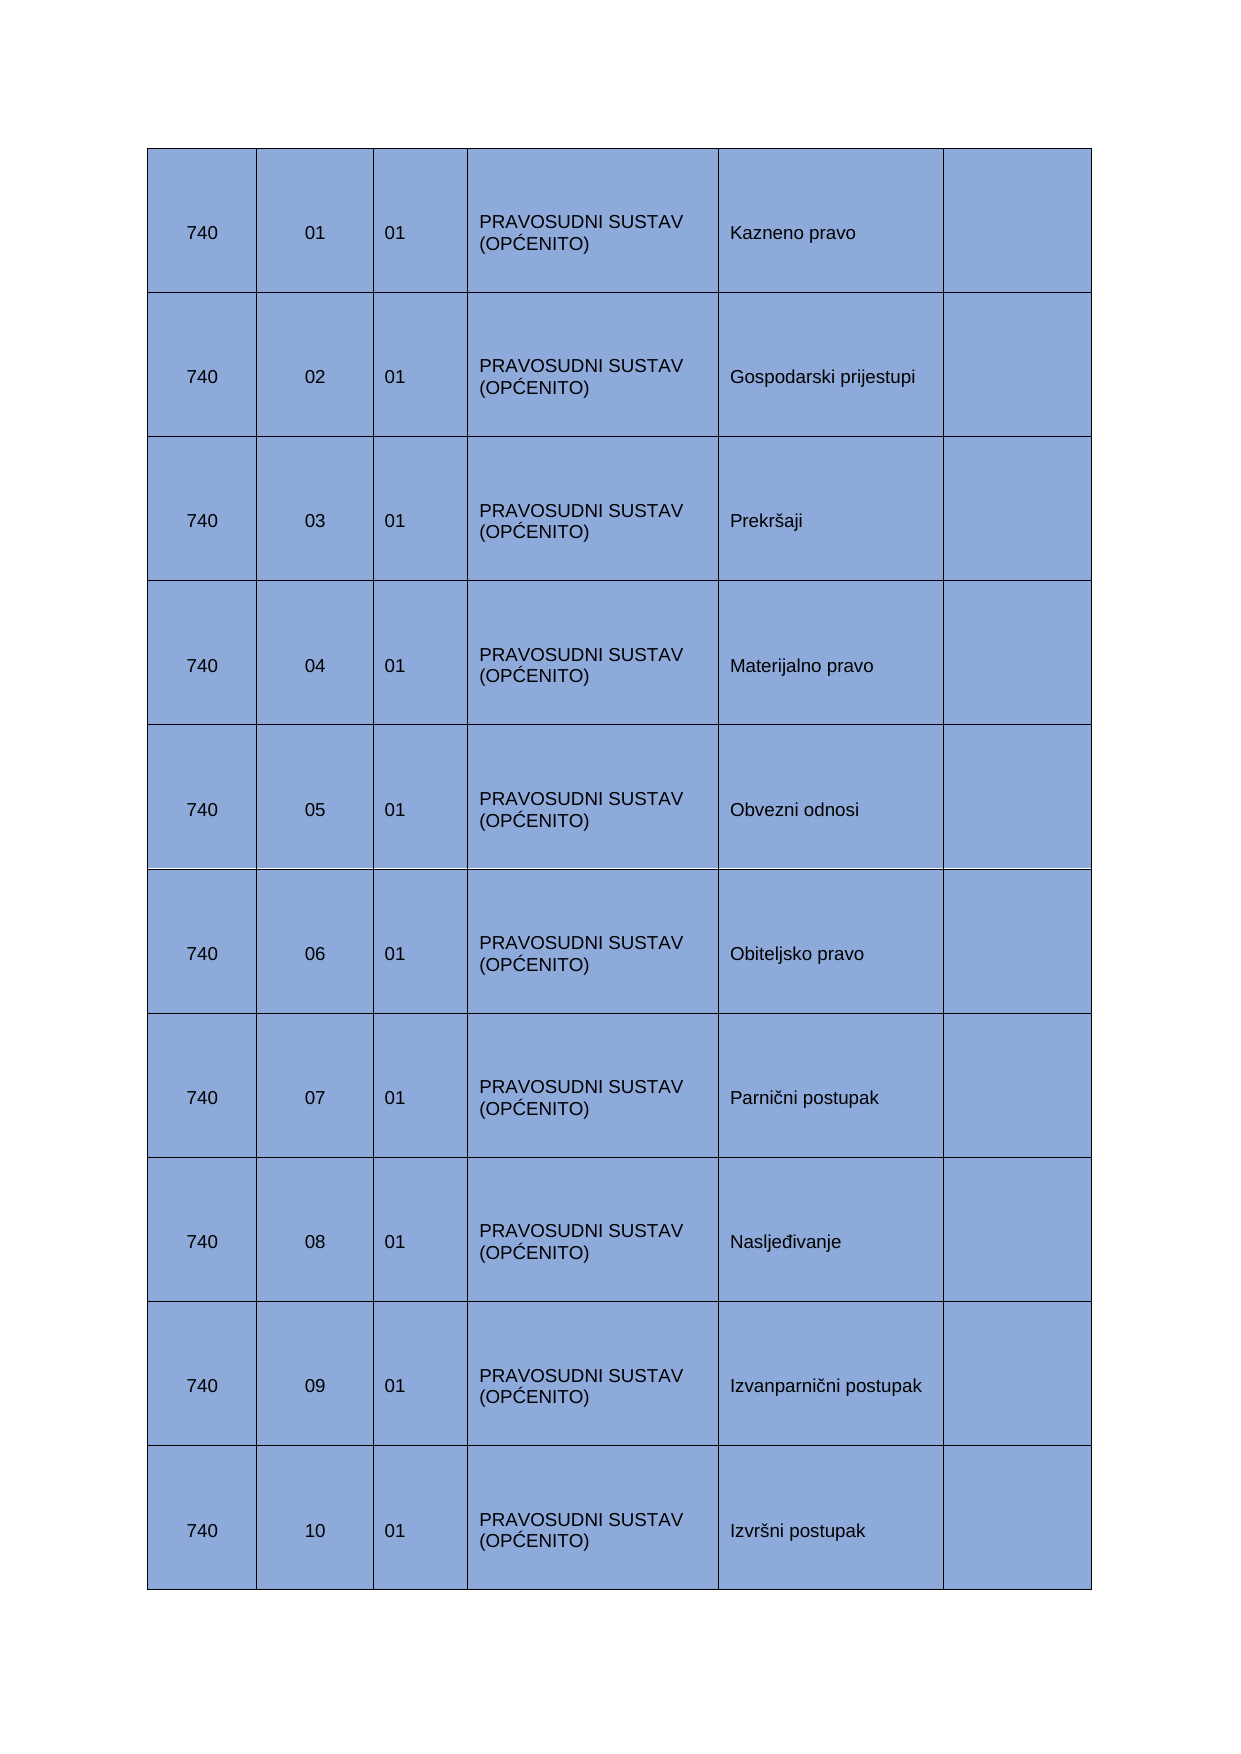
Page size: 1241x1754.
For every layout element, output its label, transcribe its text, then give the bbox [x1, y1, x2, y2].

table_cell PRAVOSUDNI SUSTAV (OPĆENITO) [468, 293, 718, 436]
table_cell Prekršaji [719, 437, 943, 580]
table_cell 02 [257, 293, 373, 436]
table_cell Izvanparnični postupak [719, 1302, 943, 1445]
table_cell 09 [257, 1302, 373, 1445]
table_cell 01 [374, 581, 467, 724]
table_cell Kazneno pravo [719, 149, 943, 292]
table_cell Izvršni postupak [719, 1446, 943, 1589]
table_cell [944, 293, 1091, 436]
table_cell 04 [257, 581, 373, 724]
table_cell 740 [148, 1158, 256, 1301]
table_cell 01 [374, 149, 467, 292]
table_cell [944, 437, 1091, 580]
table_cell 740 [148, 293, 256, 436]
table_cell 740 [148, 149, 256, 292]
table_cell 01 [374, 437, 467, 580]
table_cell 06 [257, 870, 373, 1013]
table_cell [944, 1014, 1091, 1157]
table_cell 740 [148, 1302, 256, 1445]
table_cell [944, 1446, 1091, 1589]
table_cell [944, 149, 1091, 292]
table_cell 01 [374, 1302, 467, 1445]
table_cell 01 [257, 149, 373, 292]
table_cell PRAVOSUDNI SUSTAV (OPĆENITO) [468, 1158, 718, 1301]
table_cell [944, 725, 1091, 868]
table_cell PRAVOSUDNI SUSTAV (OPĆENITO) [468, 1446, 718, 1589]
table_cell 07 [257, 1014, 373, 1157]
table_cell Obvezni odnosi [719, 725, 943, 868]
table_cell 740 [148, 1014, 256, 1157]
table_cell PRAVOSUDNI SUSTAV (OPĆENITO) [468, 149, 718, 292]
table_cell [944, 870, 1091, 1013]
table_cell 01 [374, 1446, 467, 1589]
table_cell 740 [148, 725, 256, 868]
table_cell PRAVOSUDNI SUSTAV (OPĆENITO) [468, 1302, 718, 1445]
table_cell Gospodarski prijestupi [719, 293, 943, 436]
table_cell [944, 1302, 1091, 1445]
table_cell PRAVOSUDNI SUSTAV (OPĆENITO) [468, 725, 718, 868]
table_cell Nasljeđivanje [719, 1158, 943, 1301]
table_cell 740 [148, 1446, 256, 1589]
table_cell 01 [374, 870, 467, 1013]
table_cell 740 [148, 870, 256, 1013]
table_cell PRAVOSUDNI SUSTAV (OPĆENITO) [468, 581, 718, 724]
table_cell [944, 1158, 1091, 1301]
table_cell 05 [257, 725, 373, 868]
table_cell Parnični postupak [719, 1014, 943, 1157]
table_cell 01 [374, 725, 467, 868]
table_cell [944, 581, 1091, 724]
table_cell PRAVOSUDNI SUSTAV (OPĆENITO) [468, 1014, 718, 1157]
table_cell 10 [257, 1446, 373, 1589]
table_cell PRAVOSUDNI SUSTAV (OPĆENITO) [468, 437, 718, 580]
table_cell 03 [257, 437, 373, 580]
table_cell 01 [374, 1158, 467, 1301]
table_cell 01 [374, 1014, 467, 1157]
table_cell 01 [374, 293, 467, 436]
table_cell PRAVOSUDNI SUSTAV (OPĆENITO) [468, 870, 718, 1013]
table_cell 08 [257, 1158, 373, 1301]
table_cell 740 [148, 581, 256, 724]
table_cell Materijalno pravo [719, 581, 943, 724]
table_cell 740 [148, 437, 256, 580]
table_cell Obiteljsko pravo [719, 870, 943, 1013]
